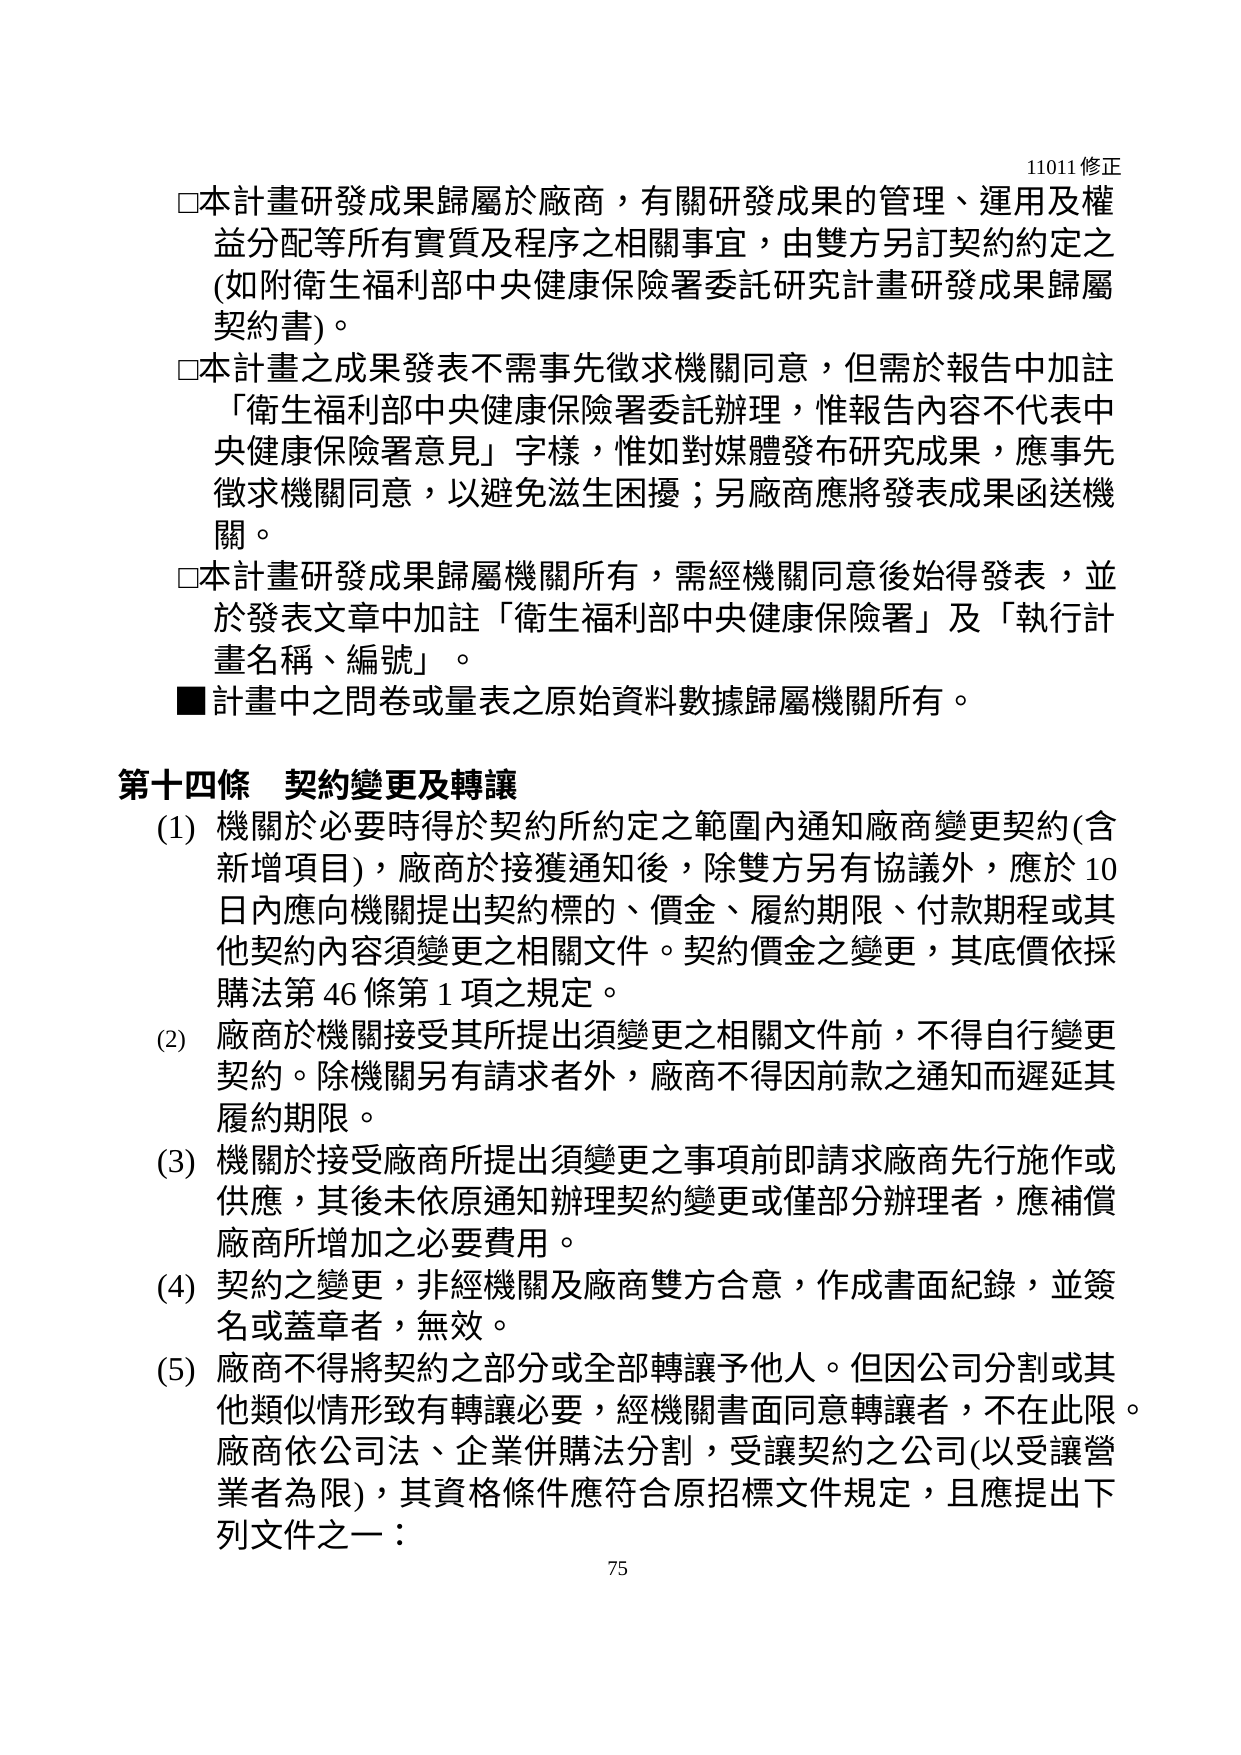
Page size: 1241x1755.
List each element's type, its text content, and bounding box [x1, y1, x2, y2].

list 契約之變更，非經機關及廠商雙方合意，作成書面紀錄，並簽名或蓋章者，無效。 [157, 1264, 1117, 1347]
list 機關於接受廠商所提出須變更之事項前即請求廠商先行施作或供應，其後未依原通知辦理契約變更或僅部分辦理者，應補償廠商所增加之必要費用。 [157, 1139, 1117, 1264]
text □本計畫之成果發表不需事先徵求機關同意，但需於報告中加註「衛生福利部中央健康保險署委託辦理，惟報告內容不代表中央健康保險署意見」字樣，惟如對媒體發布研究成果，應事先徵求機關同意，以避免滋生困擾；另廠商應將發表成果函送機關。 [178, 347, 1117, 556]
list 廠商不得將契約之部分或全部轉讓予他人。但因公司分割或其他類似情形致有轉讓必要，經機關書面同意轉讓者，不在此限。 [157, 1347, 1117, 1431]
text 計畫中之問卷或量表之原始資料數據歸屬機關所有。 [178, 681, 1117, 722]
text □本計畫研發成果歸屬於廠商，有關研發成果的管理、運用及權益分配等所有實質及程序之相關事宜，由雙方另訂契約約定之(如附衛生福利部中央健康保險署委託研究計畫研發成果歸屬契約書)。 [178, 181, 1117, 347]
text □本計畫研發成果歸屬機關所有，需經機關同意後始得發表，並於發表文章中加註「衛生福利部中央健康保險署」及「執行計畫名稱、編號」。 [178, 556, 1117, 681]
text 第十四條 契約變更及轉讓 [117, 764, 1117, 806]
text 廠商依公司法、企業併購法分割，受讓契約之公司(以受讓營業者為限)，其資格條件應符合原招標文件規定，且應提出下列文件之一： [216, 1431, 1117, 1556]
list 廠商於機關接受其所提出須變更之相關文件前，不得自行變更契約。除機關另有請求者外，廠商不得因前款之通知而遲延其履約期限。 [157, 1014, 1117, 1139]
list 機關於必要時得於契約所約定之範圍內通知廠商變更契約(含新增項目)，廠商於接獲通知後，除雙方另有協議外，應於10日內應向機關提出契約標的、價金、履約期限、付款期程或其他契約內容須變更之相關文件。契約價金之變更，其底價依採購法第46條第1項之規定。 [157, 806, 1117, 1014]
